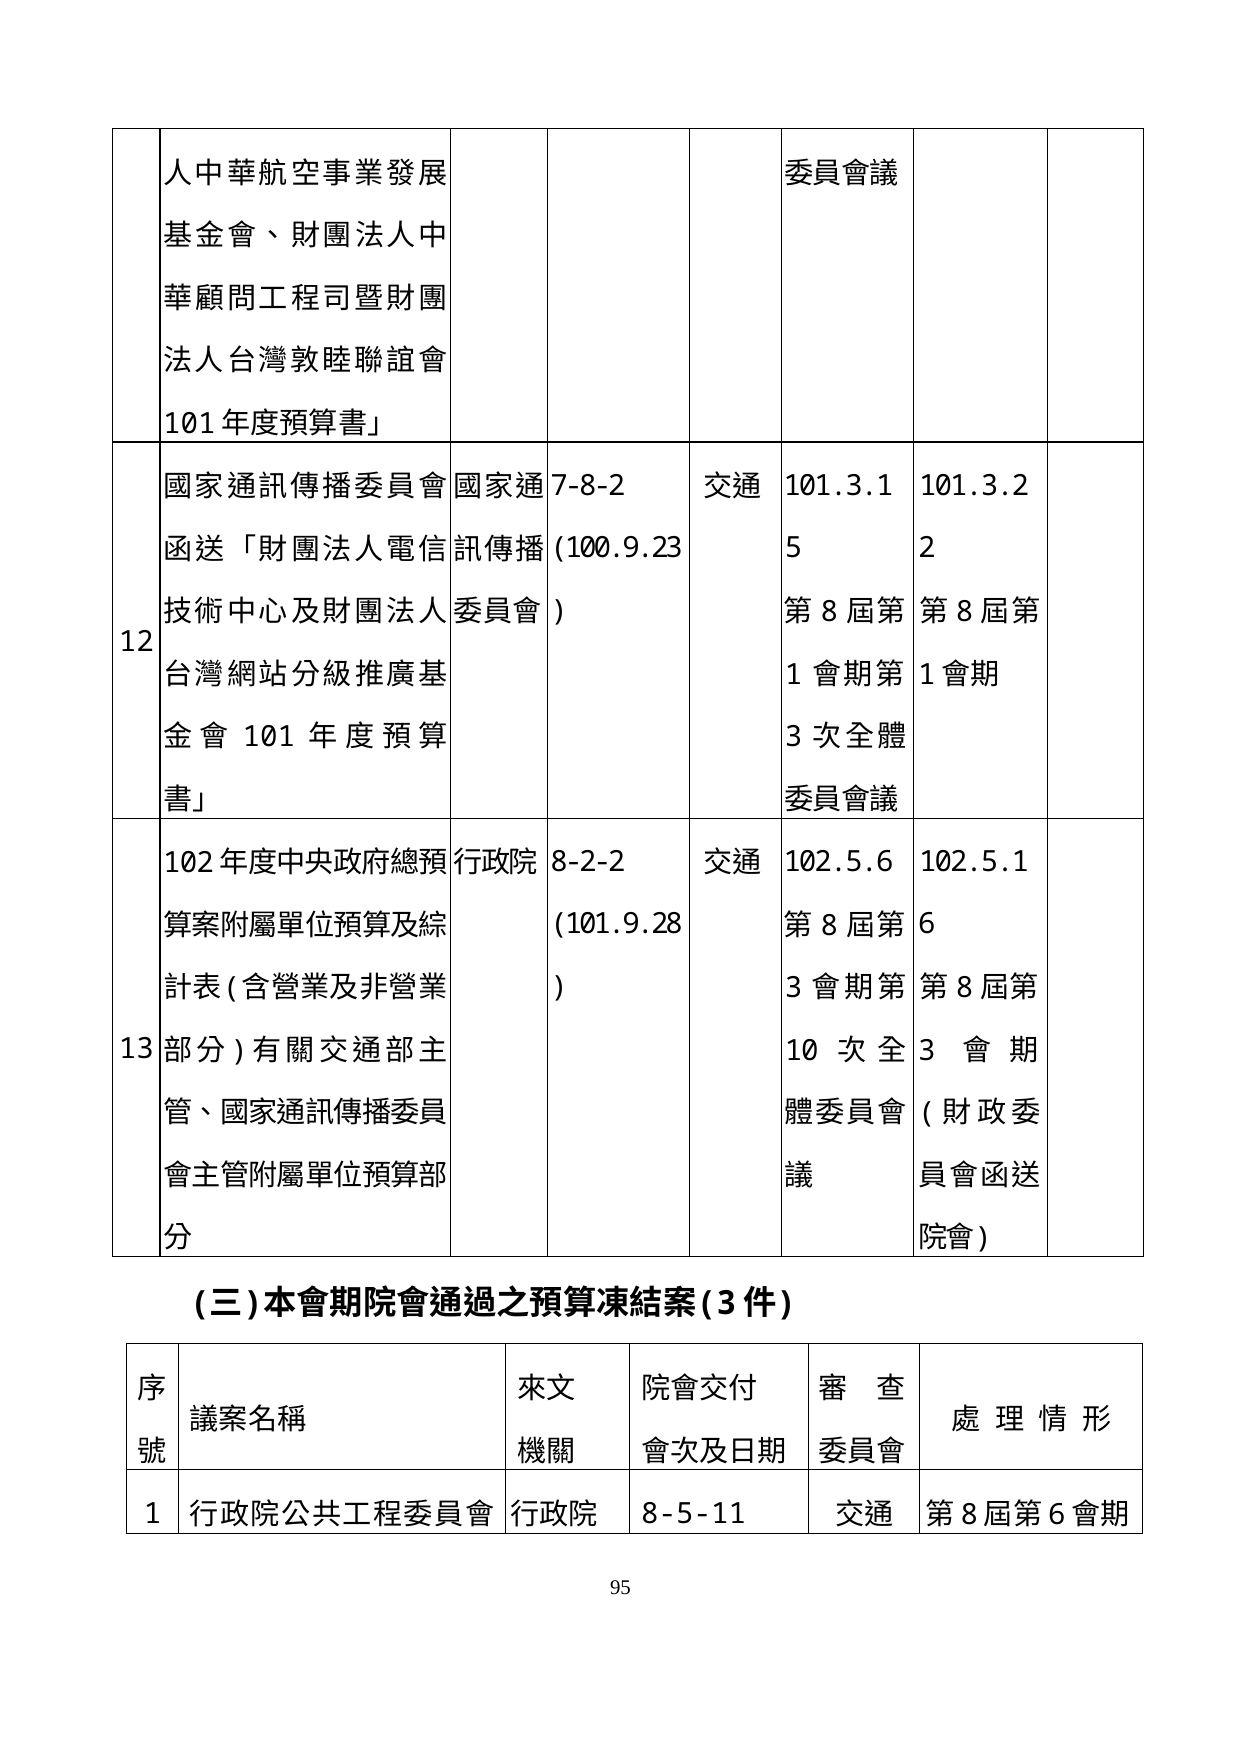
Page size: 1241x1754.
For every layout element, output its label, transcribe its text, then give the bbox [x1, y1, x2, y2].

table_header 序號 [127, 1344, 178, 1469]
table_cell 7-8-2 (100.9.23) [548, 443, 689, 817]
table_cell 人中華航空事業發展基金會、財團法人中華顧問工程司暨財團法人台灣敦睦聯誼會101年度預算書」 [161, 129, 450, 441]
table_header 來文 機關 [506, 1344, 629, 1469]
table_cell [548, 129, 689, 441]
table_cell 102年度中央政府總預算案附屬單位預算及綜計表(含營業及非營業部分)有關交通部主管、國家通訊傳播委員會主管附屬單位預算部分 [161, 819, 450, 1256]
table_cell 101.3.22 第8屆第1會期 [914, 443, 1047, 817]
table_cell [451, 129, 547, 441]
table_cell 委員會議 [782, 129, 913, 441]
table_cell [1048, 819, 1143, 1256]
table_cell 8-5-11 [630, 1470, 808, 1533]
table_cell 12 [113, 443, 159, 817]
table_cell 13 [113, 819, 159, 1256]
text (三)本會期院會通過之預算凍結案(3件) [118, 1276, 1122, 1324]
table_cell 8-2-2 (101.9.28) [548, 819, 689, 1256]
table_cell [1048, 129, 1143, 441]
table_cell [1048, 443, 1143, 817]
table_cell 102.5.16 第8屆第3會期(財政委員會函送院會) [914, 819, 1047, 1256]
table_cell 1 [127, 1470, 178, 1533]
table_cell 101.3.15 第8屆第1會期第3次全體委員會議 [782, 443, 913, 817]
table_cell [113, 129, 159, 441]
table_cell [690, 129, 781, 441]
table_cell 交通 [690, 819, 781, 1256]
table_cell 第8屆第6會期 [920, 1470, 1142, 1533]
table_cell 交通 [690, 443, 781, 817]
table_cell 行政院 [451, 819, 547, 1256]
table_header 審 查 委員會 [809, 1344, 919, 1469]
table_cell [914, 129, 1047, 441]
table_header 處 理 情 形 [920, 1344, 1142, 1469]
table_cell 行政院公共工程委員會 [179, 1470, 505, 1533]
table_cell 交通 [809, 1470, 919, 1533]
table_cell 國家通訊傳播委員會函送「財團法人電信技術中心及財團法人台灣網站分級推廣基金會101年度預算書」 [161, 443, 450, 817]
table_cell 102.5.6 第8屆第3會期第10次全體委員會議 [782, 819, 913, 1256]
table_header 院會交付 會次及日期 [630, 1344, 808, 1469]
table_header 議案名稱 [179, 1344, 505, 1469]
table_cell 國家通訊傳播委員會 [451, 443, 547, 817]
table_cell 行政院 [506, 1470, 629, 1533]
